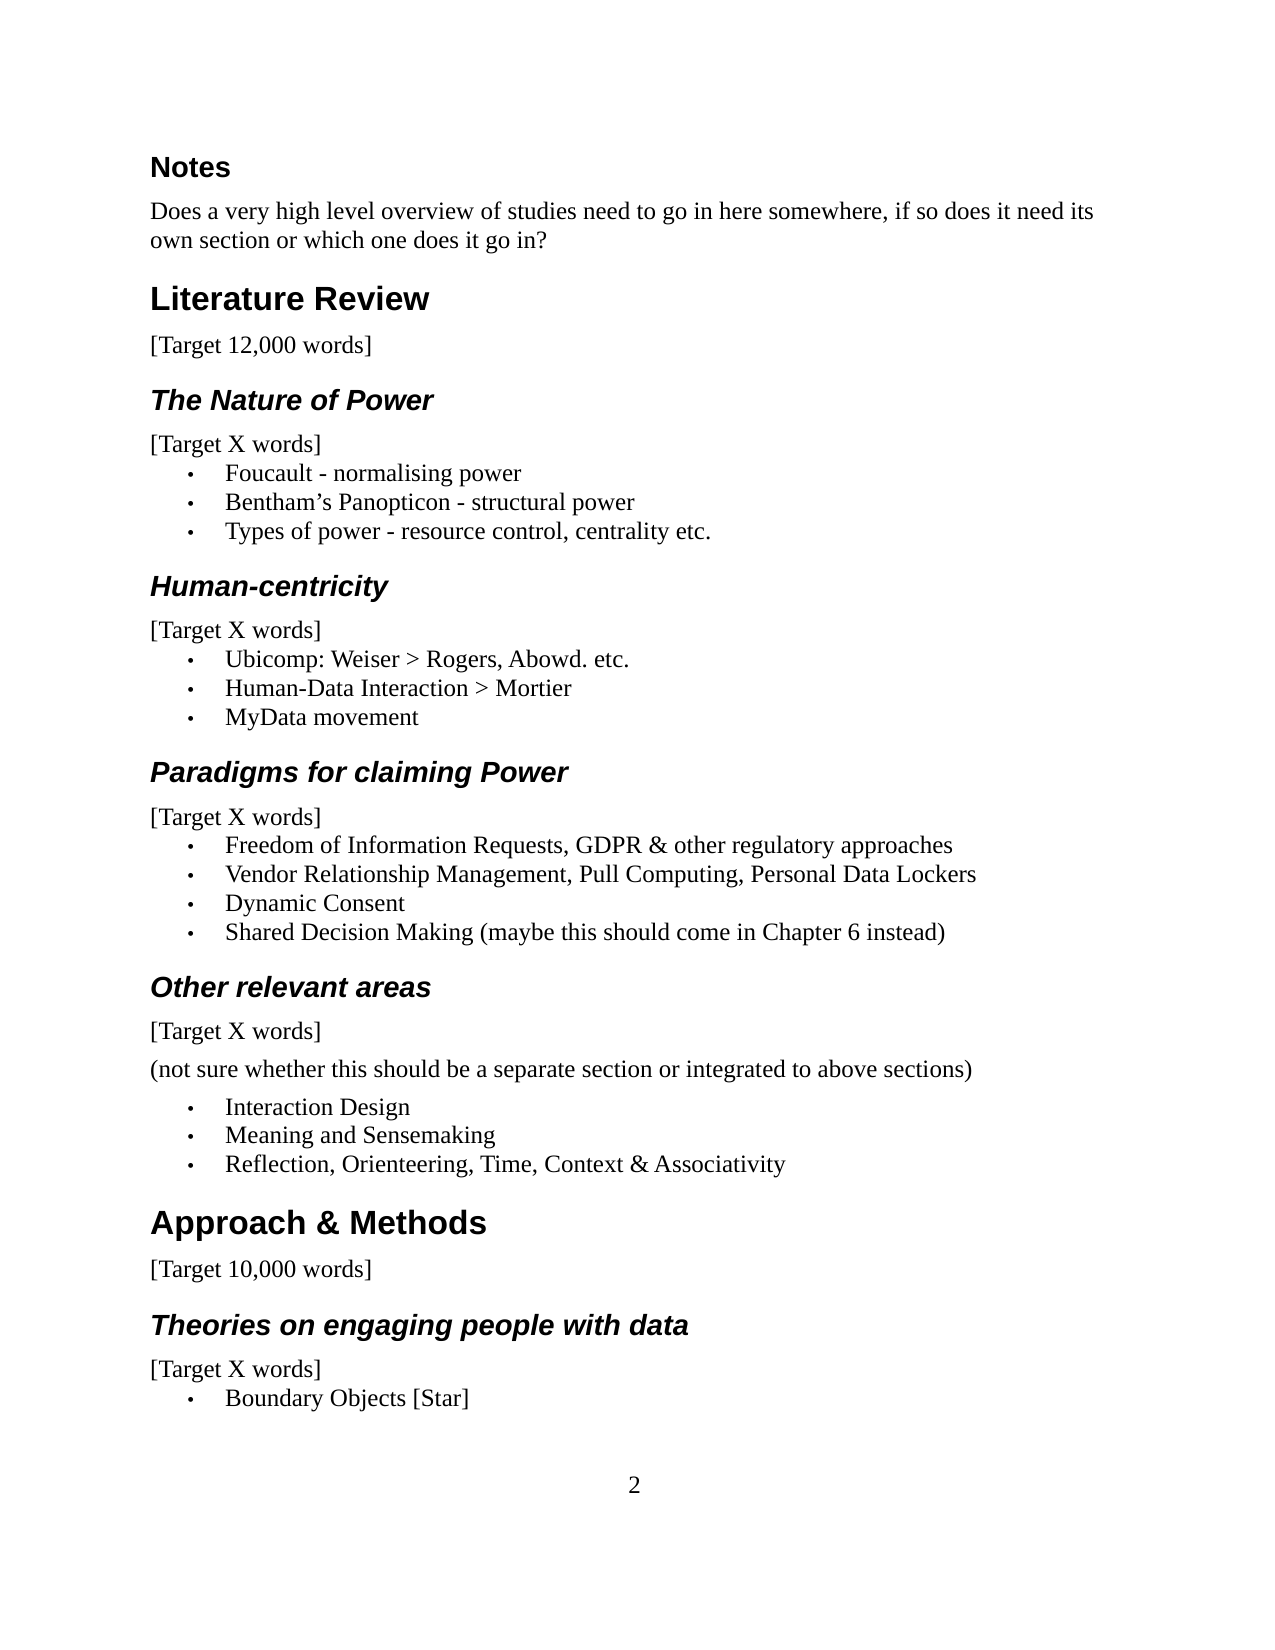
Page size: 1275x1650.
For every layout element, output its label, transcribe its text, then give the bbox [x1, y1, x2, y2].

text [Target 12,000 words] [150, 330, 1125, 358]
subtitle Notes [150, 150, 1125, 183]
list Bentham’s Panopticon - structural power [187, 487, 1125, 516]
subtitle Paradigms for claiming Power [150, 756, 1125, 789]
text [Target X words] [150, 1016, 1125, 1045]
text [Target X words] [150, 429, 1125, 458]
list Boundary Objects [Star] [187, 1383, 1125, 1411]
list Human-Data Interaction > Mortier [187, 673, 1125, 702]
list Interaction Design [187, 1092, 1125, 1121]
list Meaning and Sensemaking [187, 1121, 1125, 1149]
subtitle Literature Review [150, 278, 1125, 317]
list Ubicomp: Weiser > Rogers, Abowd. etc. [187, 644, 1125, 673]
subtitle Approach & Methods [150, 1203, 1125, 1242]
list Reflection, Orienteering, Time, Context & Associativity [187, 1149, 1125, 1178]
subtitle Human-centricity [150, 569, 1125, 603]
text [Target 10,000 words] [150, 1254, 1125, 1283]
subtitle Theories on engaging people with data [150, 1308, 1125, 1341]
list Types of power - resource control, centrality etc. [187, 516, 1125, 544]
text [Target X words] [150, 616, 1125, 644]
subtitle The Nature of Power [150, 383, 1125, 417]
list Freedom of Information Requests, GDPR & other regulatory approaches [187, 830, 1125, 859]
list Shared Decision Making (maybe this should come in Chapter 6 instead) [187, 917, 1125, 945]
list Vendor Relationship Management, Pull Computing, Personal Data Lockers [187, 859, 1125, 888]
list MyData movement [187, 702, 1125, 731]
text [Target X words] [150, 802, 1125, 830]
text [Target X words] [150, 1354, 1125, 1383]
list Foucault - normalising power [187, 458, 1125, 487]
subtitle Other relevant areas [150, 970, 1125, 1004]
text Does a very high level overview of studies need to go in here somewhere, if so does it need its own section or which one does it go in? [150, 196, 1125, 253]
text (not sure whether this should be a separate section or integrated to above sections) [150, 1054, 1125, 1083]
list Dynamic Consent [187, 888, 1125, 917]
